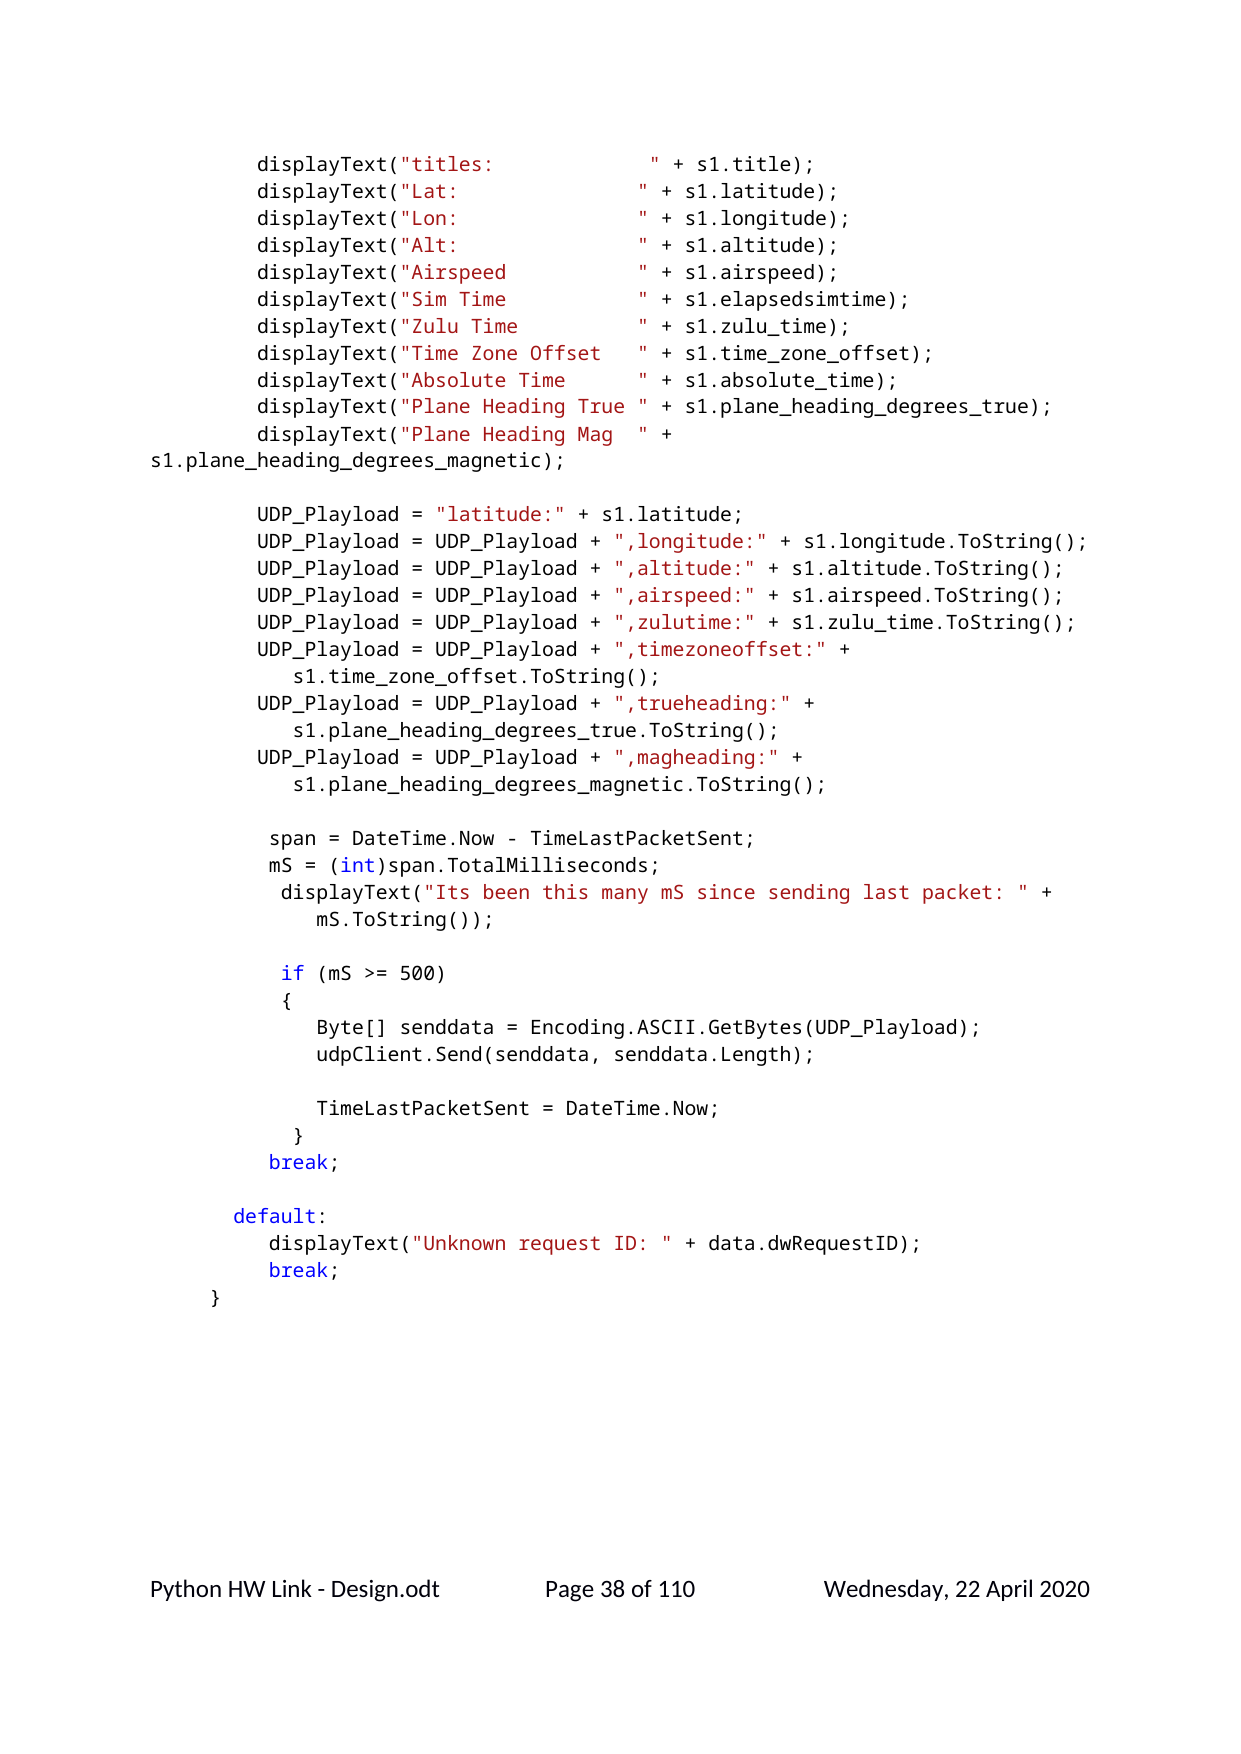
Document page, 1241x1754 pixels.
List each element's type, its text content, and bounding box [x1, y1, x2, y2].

text UDP_Playload = UDP_Playload + ",altitude:" + s1.altitude.ToString(); [150, 555, 1090, 582]
text mS.ToString()); [150, 905, 1090, 932]
text displayText("Absolute Time " + s1.absolute_time); [150, 366, 1090, 393]
text } [150, 1121, 1090, 1148]
text UDP_Playload = UDP_Playload + ",magheading:" + [150, 743, 1090, 771]
text displayText("Time Zone Offset " + s1.time_zone_offset); [150, 339, 1090, 366]
text UDP_Playload = UDP_Playload + ",longitude:" + s1.longitude.ToString(); [150, 528, 1090, 555]
text span = DateTime.Now - TimeLastPacketSent; [150, 824, 1090, 851]
text if (mS >= 500) [150, 959, 1090, 986]
text displayText("Plane Heading Mag " + s1.plane_heading_degrees_magnetic); [150, 420, 1090, 474]
text UDP_Playload = UDP_Playload + ",trueheading:" + [150, 689, 1090, 717]
text break; [150, 1256, 1090, 1283]
text UDP_Playload = UDP_Playload + ",timezoneoffset:" + [150, 636, 1090, 663]
text TimeLastPacketSent = DateTime.Now; [150, 1094, 1090, 1121]
text displayText("Alt: " + s1.altitude); [150, 231, 1090, 258]
text displayText("Unknown request ID: " + data.dwRequestID); [150, 1229, 1090, 1256]
text displayText("Sim Time " + s1.elapsedsimtime); [150, 285, 1090, 312]
text } [150, 1283, 1090, 1310]
text break; [150, 1148, 1090, 1175]
text UDP_Playload = UDP_Playload + ",airspeed:" + s1.airspeed.ToString(); [150, 582, 1090, 609]
text displayText("Zulu Time " + s1.zulu_time); [150, 312, 1090, 339]
text s1.plane_heading_degrees_true.ToString(); [150, 717, 1090, 743]
text { [150, 986, 1090, 1013]
text displayText("Lat: " + s1.latitude); [150, 177, 1090, 204]
text mS = (int)span.TotalMilliseconds; [150, 851, 1090, 878]
text s1.plane_heading_degrees_magnetic.ToString(); [150, 771, 1090, 797]
text Byte[] senddata = Encoding.ASCII.GetBytes(UDP_Playload); [150, 1013, 1090, 1040]
text displayText("Airspeed " + s1.airspeed); [150, 258, 1090, 285]
text displayText("Plane Heading True " + s1.plane_heading_degrees_true); [150, 393, 1090, 420]
text default: [150, 1202, 1090, 1229]
text displayText("Lon: " + s1.longitude); [150, 204, 1090, 231]
text udpClient.Send(senddata, senddata.Length); [150, 1040, 1090, 1067]
text displayText("titles: " + s1.title); [150, 150, 1090, 177]
text UDP_Playload = "latitude:" + s1.latitude; [150, 501, 1090, 528]
text displayText("Its been this many mS since sending last packet: " + [150, 878, 1090, 905]
text UDP_Playload = UDP_Playload + ",zulutime:" + s1.zulu_time.ToString(); [150, 609, 1090, 636]
text s1.time_zone_offset.ToString(); [150, 663, 1090, 689]
